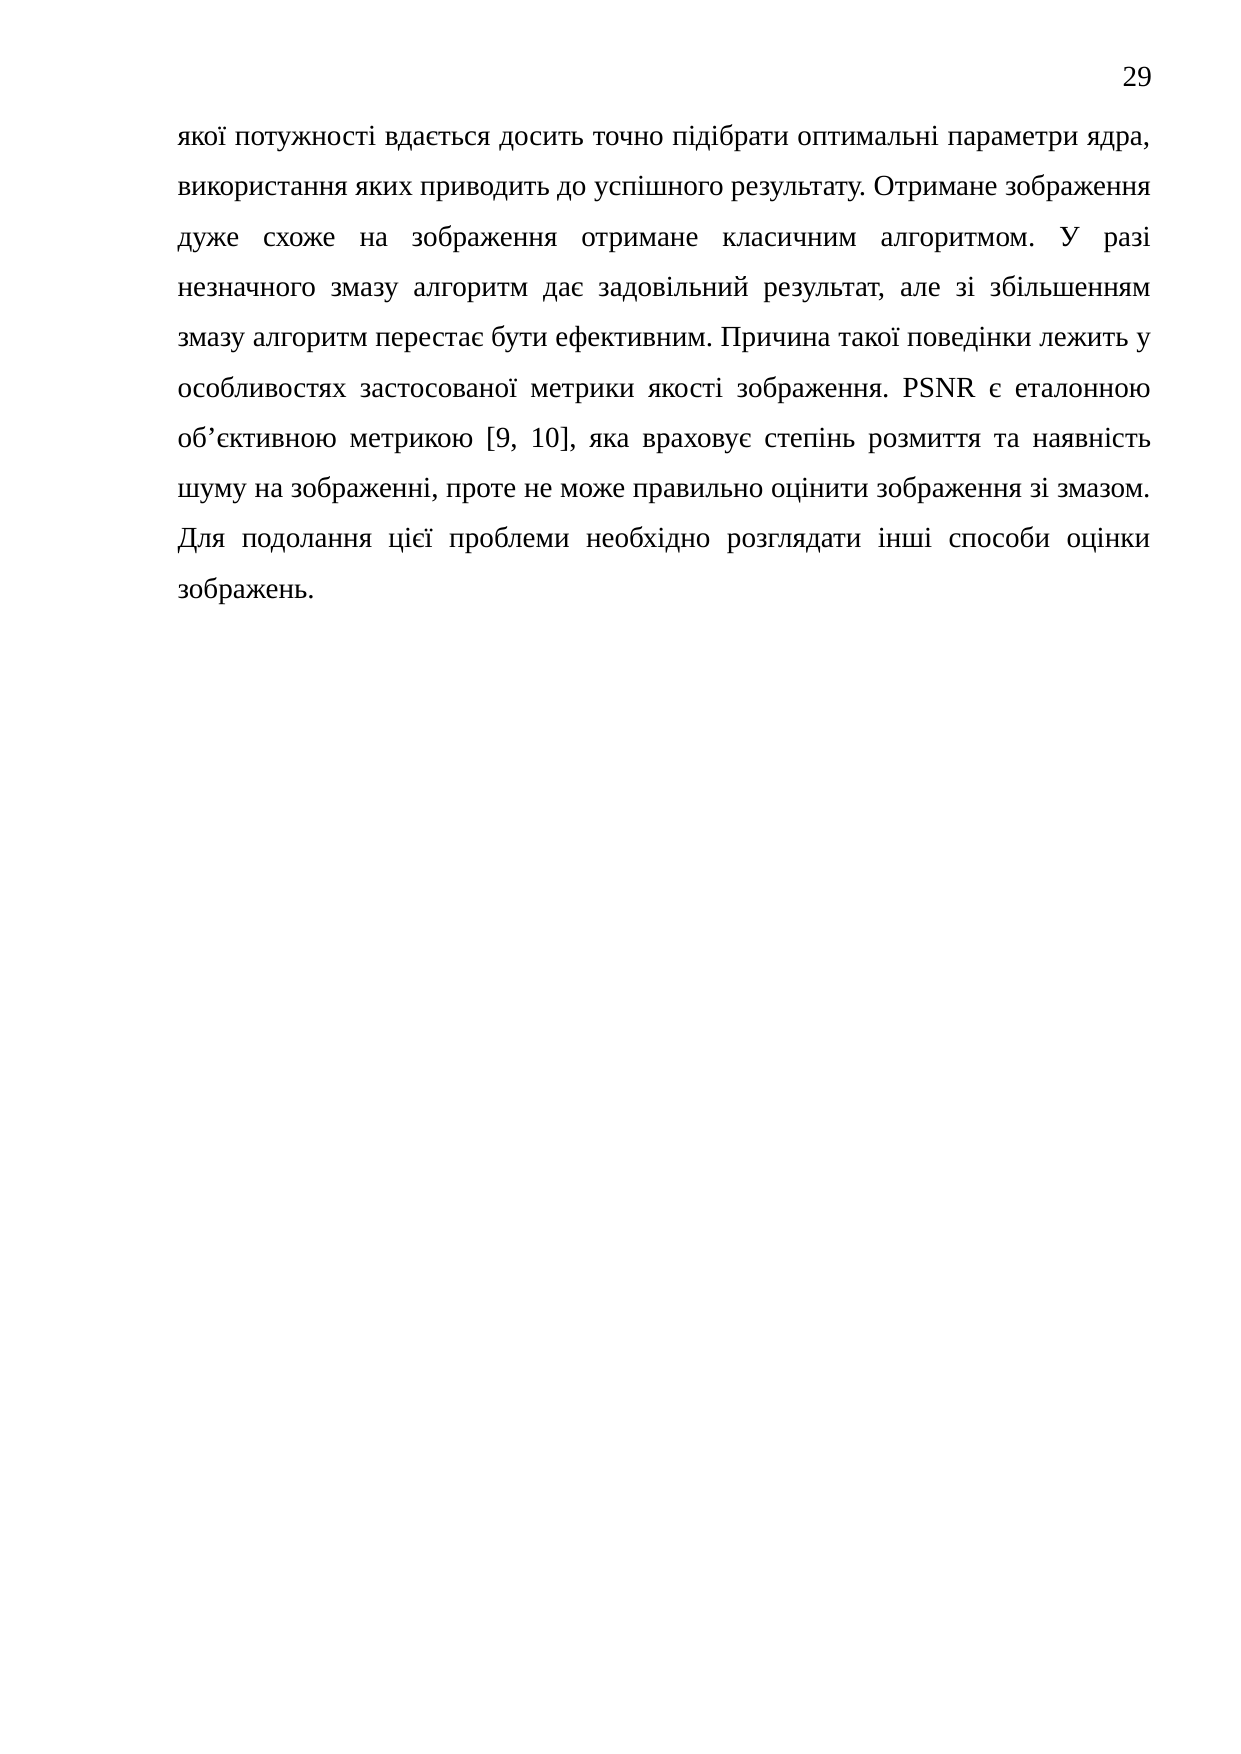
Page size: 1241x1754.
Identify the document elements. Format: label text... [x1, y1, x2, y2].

text якої потужності вдається досить точно підібрати оптимальні параметри ядра, використання яких приводить до успішного результату. Отримане зображення дуже схоже на зображення отримане класичним алгоритмом. У разі незначного змазу алгоритм дає задовільний результат, але зі збільшенням змазу алгоритм перестає бути ефективним. Причина такої поведінки лежить у особливостях застосованої метрики якості зображення. PSNR є еталонною об’єктивною метрикою [9, 10], яка враховує степінь розмиття та наявність шуму на зображенні, проте не може правильно оцінити зображення зі змазом. Для подолання цієї проблеми необхідно розглядати інші способи оцінки зображень. [177, 118, 1152, 604]
